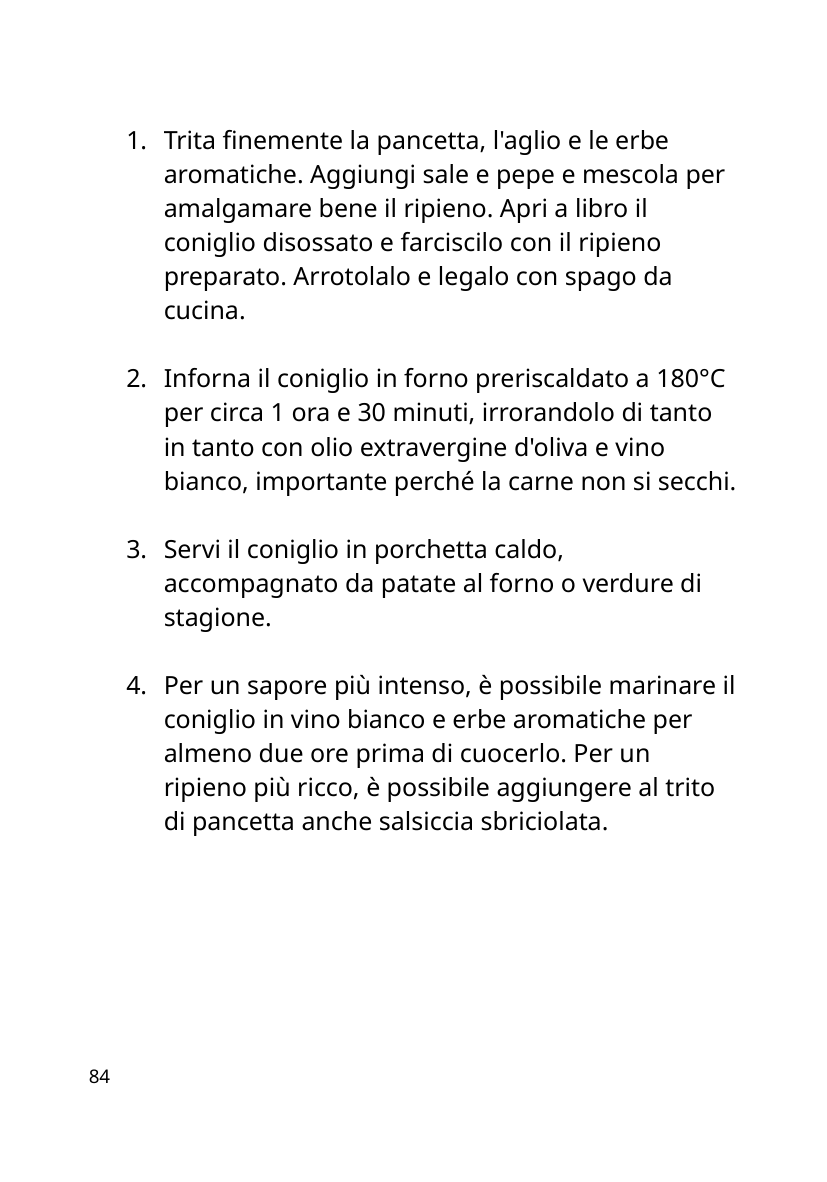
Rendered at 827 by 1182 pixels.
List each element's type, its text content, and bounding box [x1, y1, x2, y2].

list Inforna il coniglio in forno preriscaldato a 180°C per circa 1 ora e 30 minuti, irrorandolo di tanto in tanto con olio extravergine d'oliva e vino bianco, importante perché la carne non si secchi. [126, 361, 738, 497]
list Servi il coniglio in porchetta caldo, accompagnato da patate al forno o verdure di stagione. [126, 531, 738, 633]
list Per un sapore più intenso, è possibile marinare il coniglio in vino bianco e erbe aromatiche per almeno due ore prima di cuocerlo. Per un ripieno più ricco, è possibile aggiungere al trito di pancetta anche salsiccia sbriciolata. [126, 668, 738, 838]
list Trita finemente la pancetta, l'aglio e le erbe aromatiche. Aggiungi sale e pepe e mescola per amalgamare bene il ripieno. Apri a libro il coniglio disossato e farciscilo con il ripieno preparato. Arrotolalo e legalo con spago da cucina. [126, 123, 738, 327]
